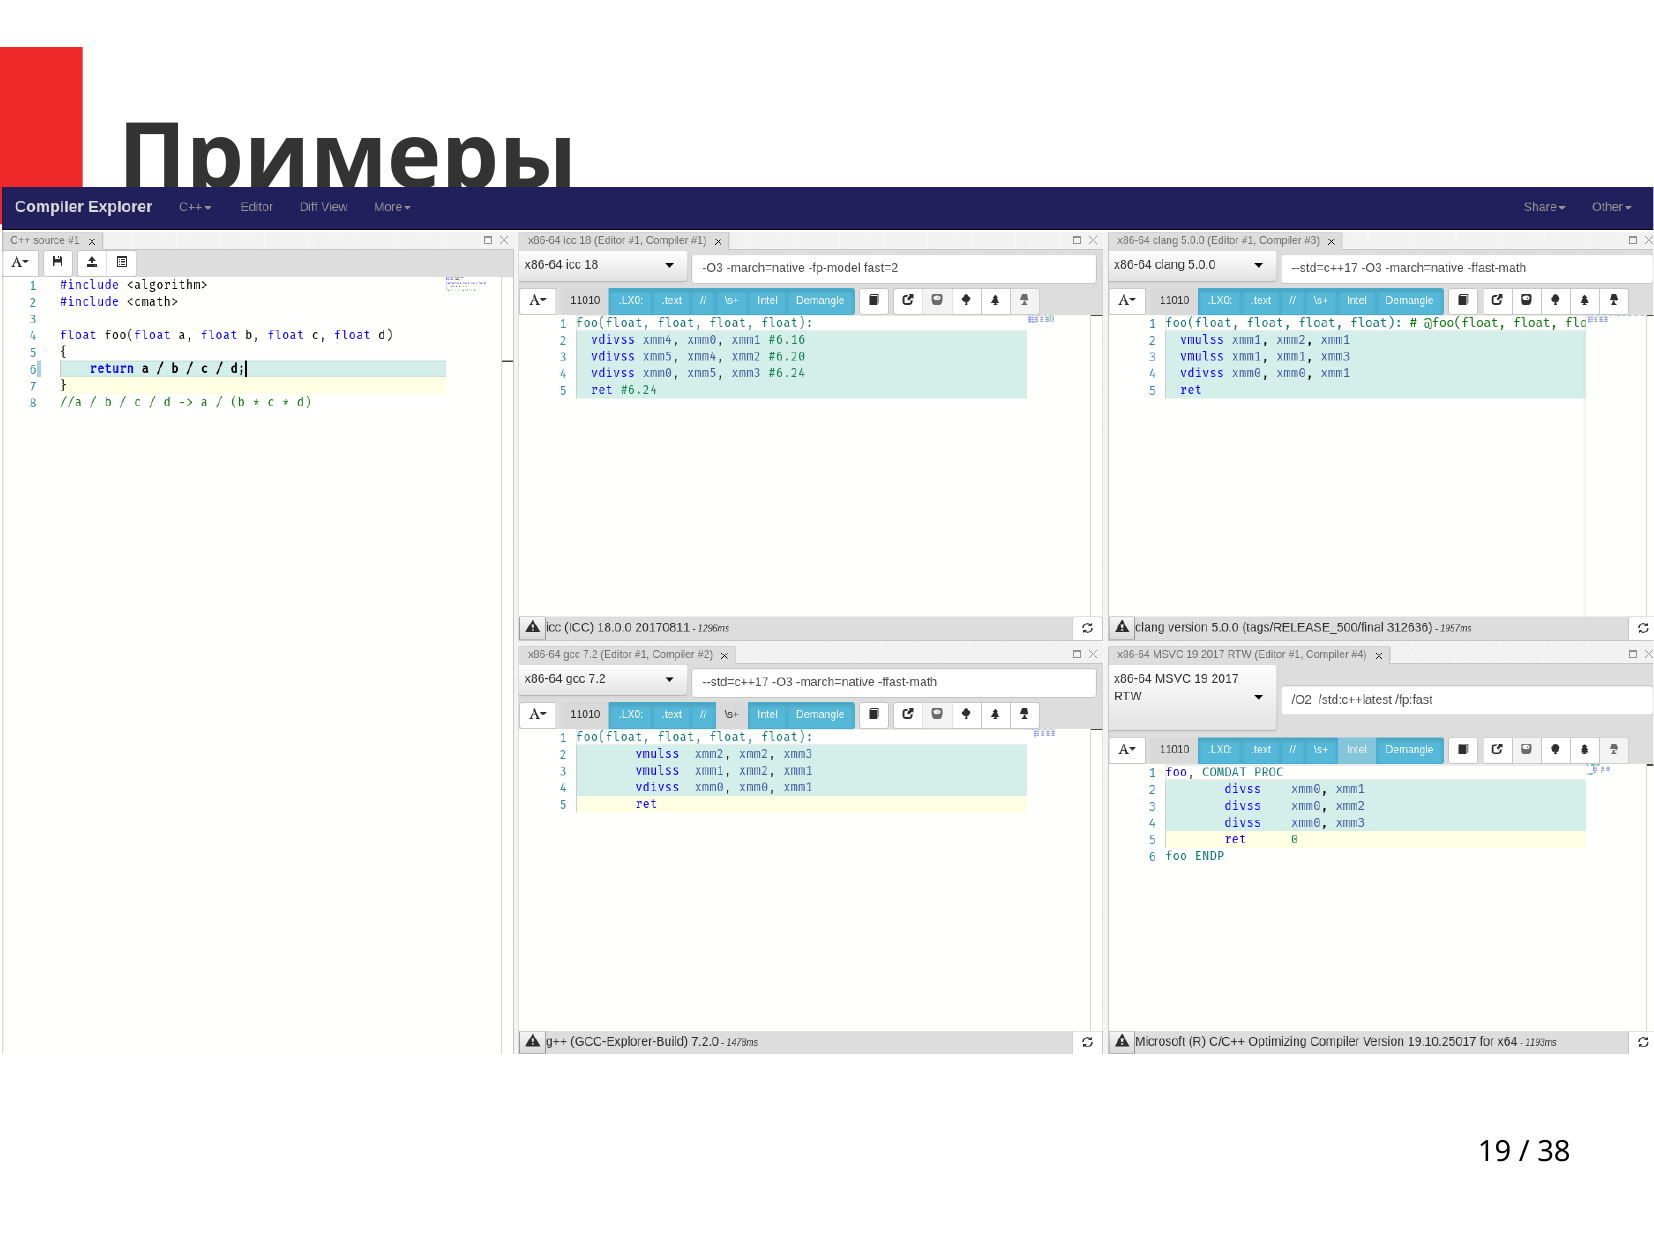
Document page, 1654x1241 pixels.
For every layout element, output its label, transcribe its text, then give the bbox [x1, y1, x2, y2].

title Примеры [118, 49, 1571, 187]
picture [2, 187, 1654, 1054]
